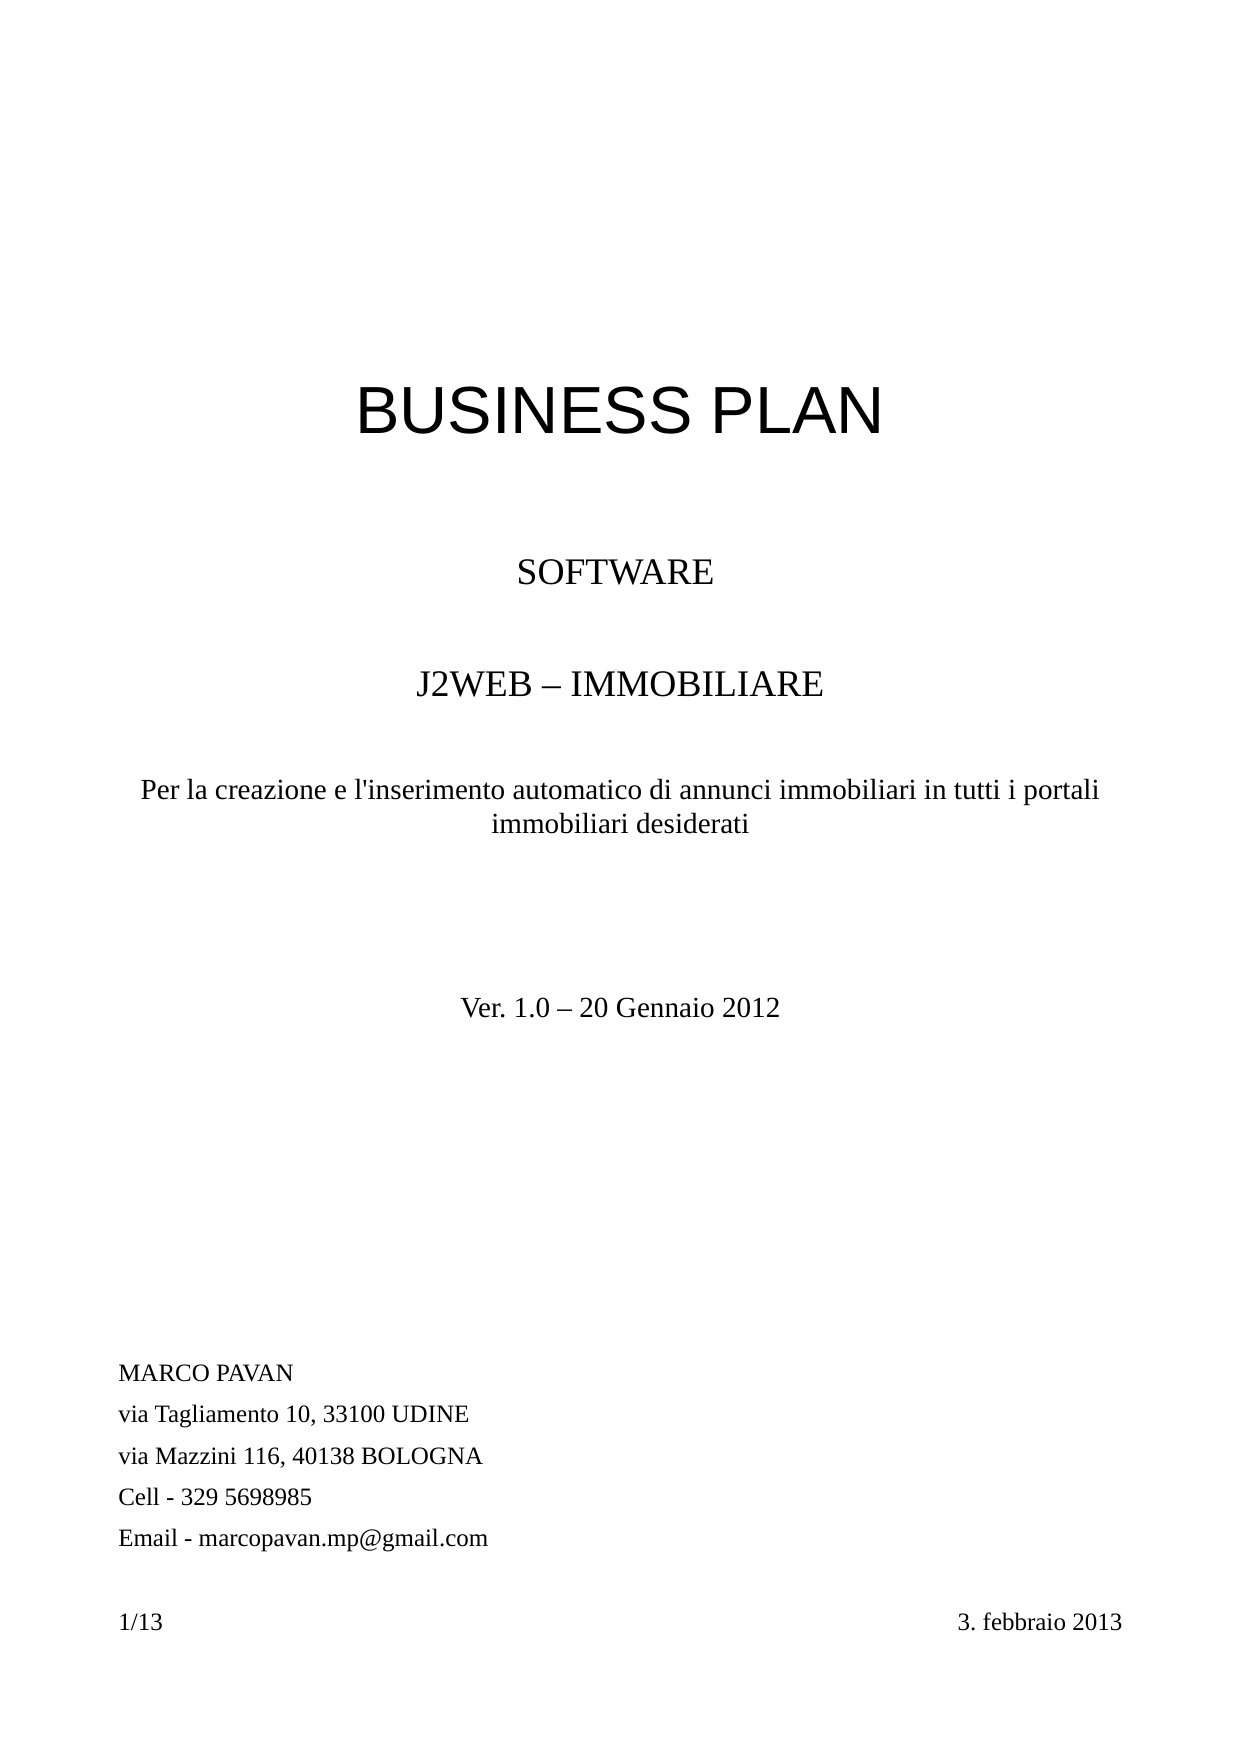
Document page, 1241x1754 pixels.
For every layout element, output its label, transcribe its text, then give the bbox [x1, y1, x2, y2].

text via Mazzini 116, 40138 BOLOGNA [118, 1441, 1122, 1469]
text Email - marcopavan.mp@gmail.com [118, 1523, 1122, 1552]
text SOFTWARE [118, 550, 1122, 593]
text Ver. 1.0 – 20 Gennaio 2012 [118, 990, 1122, 1023]
text via Tagliamento 10, 33100 UDINE [118, 1399, 1122, 1428]
text Per la creazione e l'inserimento automatico di annunci immobiliari in tutti i portali immobiliari desiderati [118, 772, 1122, 839]
text MARCO PAVAN [118, 1358, 1122, 1387]
text Cell - 329 5698985 [118, 1482, 1122, 1511]
text J2WEB – IMMOBILIARE [118, 661, 1122, 704]
subtitle BUSINESS PLAN [118, 371, 1122, 448]
